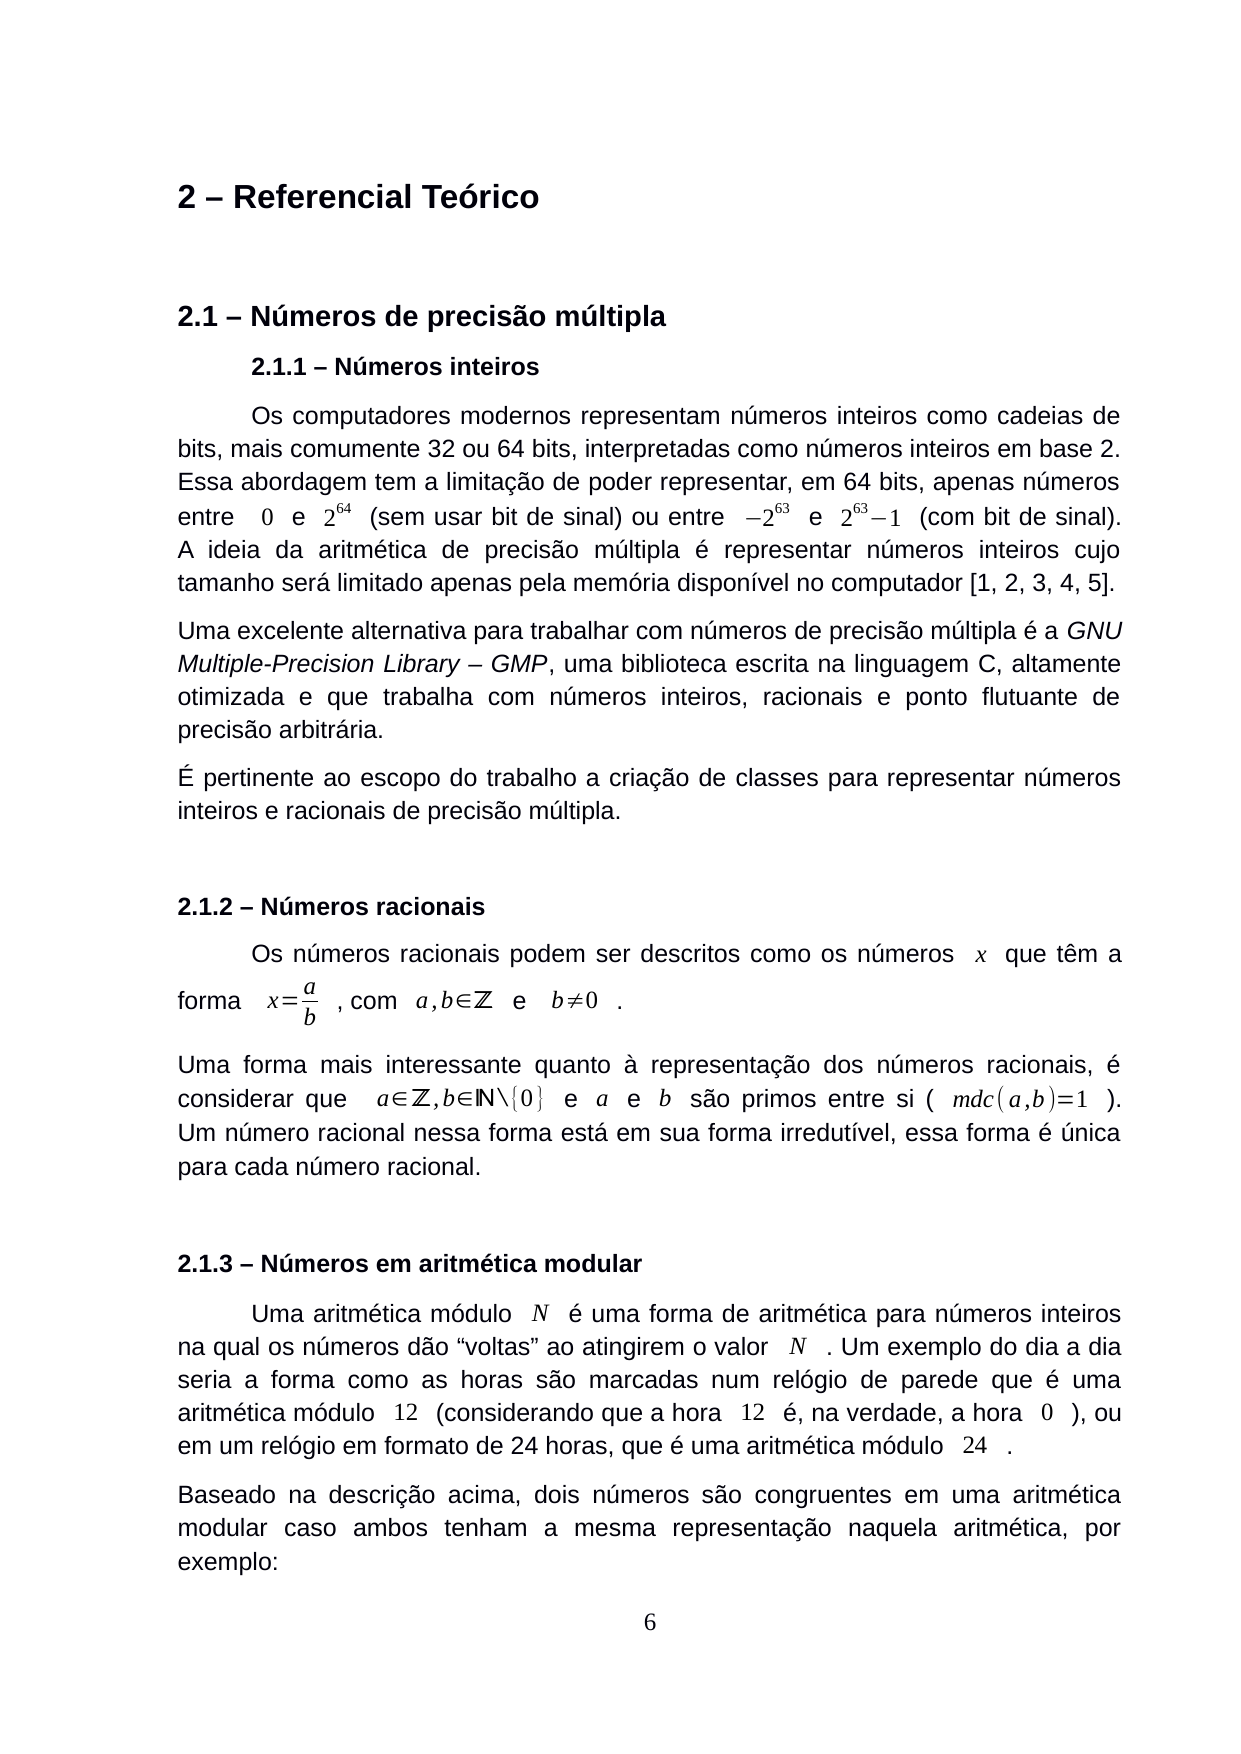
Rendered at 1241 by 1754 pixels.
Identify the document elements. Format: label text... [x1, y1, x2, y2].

text Os computadores modernos representam números inteiros como cadeias de bits, mais comumente 32 ou 64 bits, interpretadas como números inteiros em base 2. Essa abordagem tem a limitação de poder representar, em 64 bits, apenas números entre e(sem usar bit de sinal) ou entree(com bit de sinal). A ideia da aritmética de precisão múltipla é representar números inteiros cujo tamanho será limitado apenas pela memória disponível no computador [1, 2, 3, 4, 5]. [177, 401, 1122, 597]
text 2 – Referencial Teórico [177, 177, 1122, 216]
text Baseado na descrição acima, dois números são congruentes em uma aritmética modular caso ambos tenham a mesma representação naquela aritmética, por exemplo: [177, 1480, 1122, 1575]
text Uma forma mais interessante quanto à representação dos números racionais, é considerar que eesão primos entre si (). Um número racional nessa forma está em sua forma irredutível, essa forma é única para cada número racional. [177, 1051, 1122, 1180]
text 2.1.3 – Números em aritmética modular [177, 1249, 1122, 1278]
text 2.1 – Números de precisão múltipla [177, 299, 1122, 332]
text 2.1.1 – Números inteiros [177, 352, 1122, 381]
text 2.1.2 – Números racionais [177, 892, 1122, 920]
text Os números racionais podem ser descritos como os númerosque têm a forma , come . [177, 939, 1122, 1031]
text É pertinente ao escopo do trabalho a criação de classes para representar números inteiros e racionais de precisão múltipla. [177, 763, 1122, 825]
text Uma aritmética móduloé uma forma de aritmética para números inteiros na qual os números dão “voltas” ao atingirem o valor. Um exemplo do dia a dia seria a forma como as horas são marcadas num relógio de parede que é uma aritmética módulo(considerando que a horaé, na verdade, a hora), ou em um relógio em formato de 24 horas, que é uma aritmética módulo. [177, 1299, 1122, 1459]
text Uma excelente alternativa para trabalhar com números de precisão múltipla é a GNU Multiple-Precision Library – GMP, uma biblioteca escrita na linguagem C, altamente otimizada e que trabalha com números inteiros, racionais e ponto flutuante de precisão arbitrária. [177, 616, 1122, 744]
